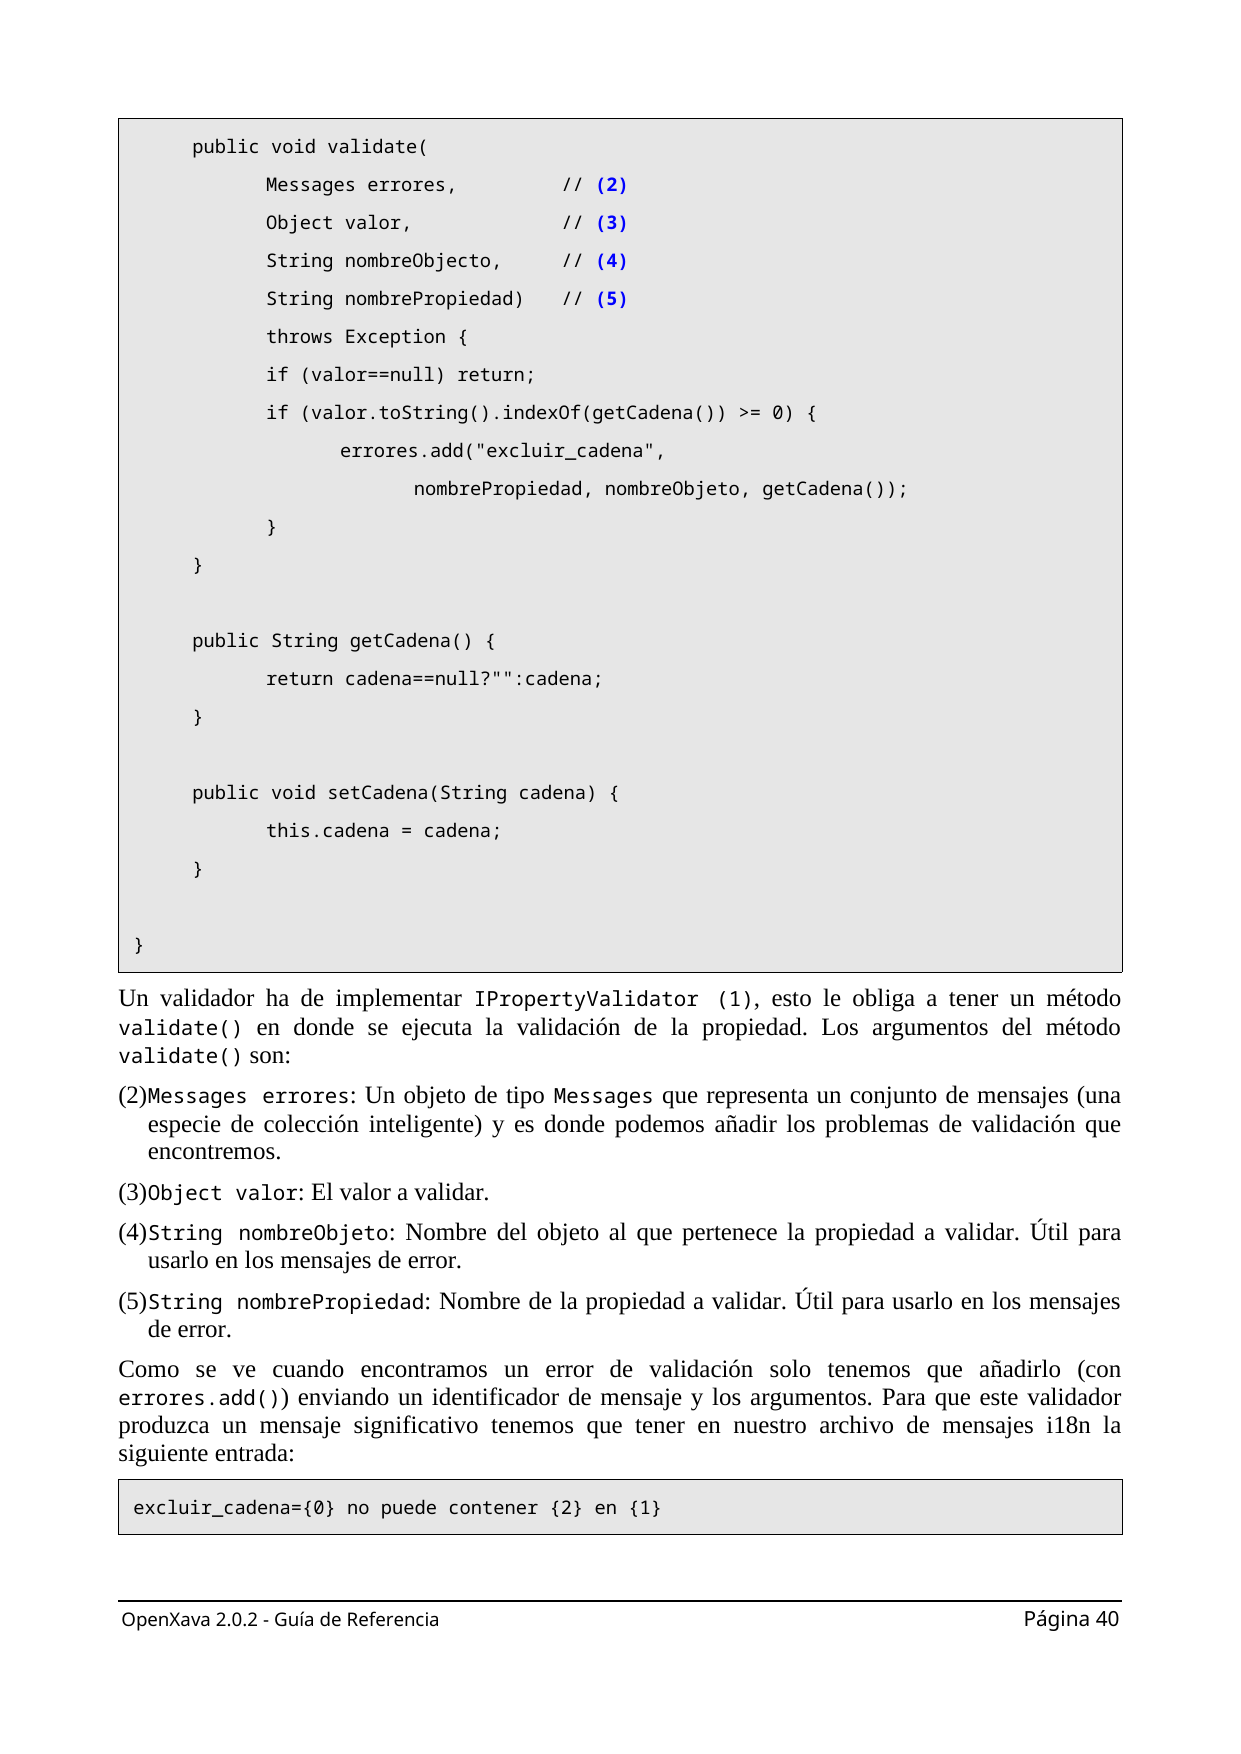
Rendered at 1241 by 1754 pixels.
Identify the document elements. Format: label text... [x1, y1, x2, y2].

text Messages errores, // (2) [119, 156, 1122, 194]
text } [119, 917, 1122, 972]
text return cadena==null?"":cadena; [119, 650, 1122, 688]
text this.cadena = cadena; [119, 802, 1122, 841]
text errores.add("excluir_cadena", [119, 422, 1122, 460]
text String nombreObjecto, // (4) [119, 232, 1122, 270]
text Object valor, // (3) [119, 194, 1122, 232]
list String nombrePropiedad: Nombre de la propiedad a validar. Útil para usarlo en los mensajes de error. [118, 1287, 1122, 1343]
text throws Exception { [119, 308, 1122, 346]
text String nombrePropiedad) // (5) [119, 270, 1122, 308]
text } [119, 841, 1122, 878]
text if (valor==null) return; [119, 346, 1122, 384]
text public String getCadena() { [119, 612, 1122, 650]
text Como se ve cuando encontramos un error de validación solo tenemos que añadirlo (con errores.add()) enviando un identificador de mensaje y los argumentos. Para que este validador produzca un mensaje significativo tenemos que tener en nuestro archivo de mensajes i18n la siguiente entrada: [118, 1355, 1122, 1467]
text if (valor.toString().indexOf(getCadena()) >= 0) { [119, 384, 1122, 422]
list String nombreObjeto: Nombre del objeto al que pertenece la propiedad a validar. Útil para usarlo en los mensajes de error. [118, 1218, 1122, 1274]
text public void validate( [119, 119, 1122, 156]
text Un validador ha de implementar IPropertyValidator (1), esto le obliga a tener un método validate() en donde se ejecuta la validación de la propiedad. Los argumentos del método validate() son: [118, 984, 1122, 1069]
list Messages errores: Un objeto de tipo Messages que representa un conjunto de mensajes (una especie de colección inteligente) y es donde podemos añadir los problemas de validación que encontremos. [118, 1082, 1122, 1165]
text excluir_cadena={0} no puede contener {2} en {1} [119, 1480, 1122, 1534]
text } [119, 688, 1122, 726]
text public void setCadena(String cadena) { [119, 764, 1122, 802]
list Object valor: El valor a validar. [118, 1178, 1122, 1206]
text nombrePropiedad, nombreObjeto, getCadena()); [119, 460, 1122, 498]
text } [119, 498, 1122, 536]
text } [119, 536, 1122, 574]
